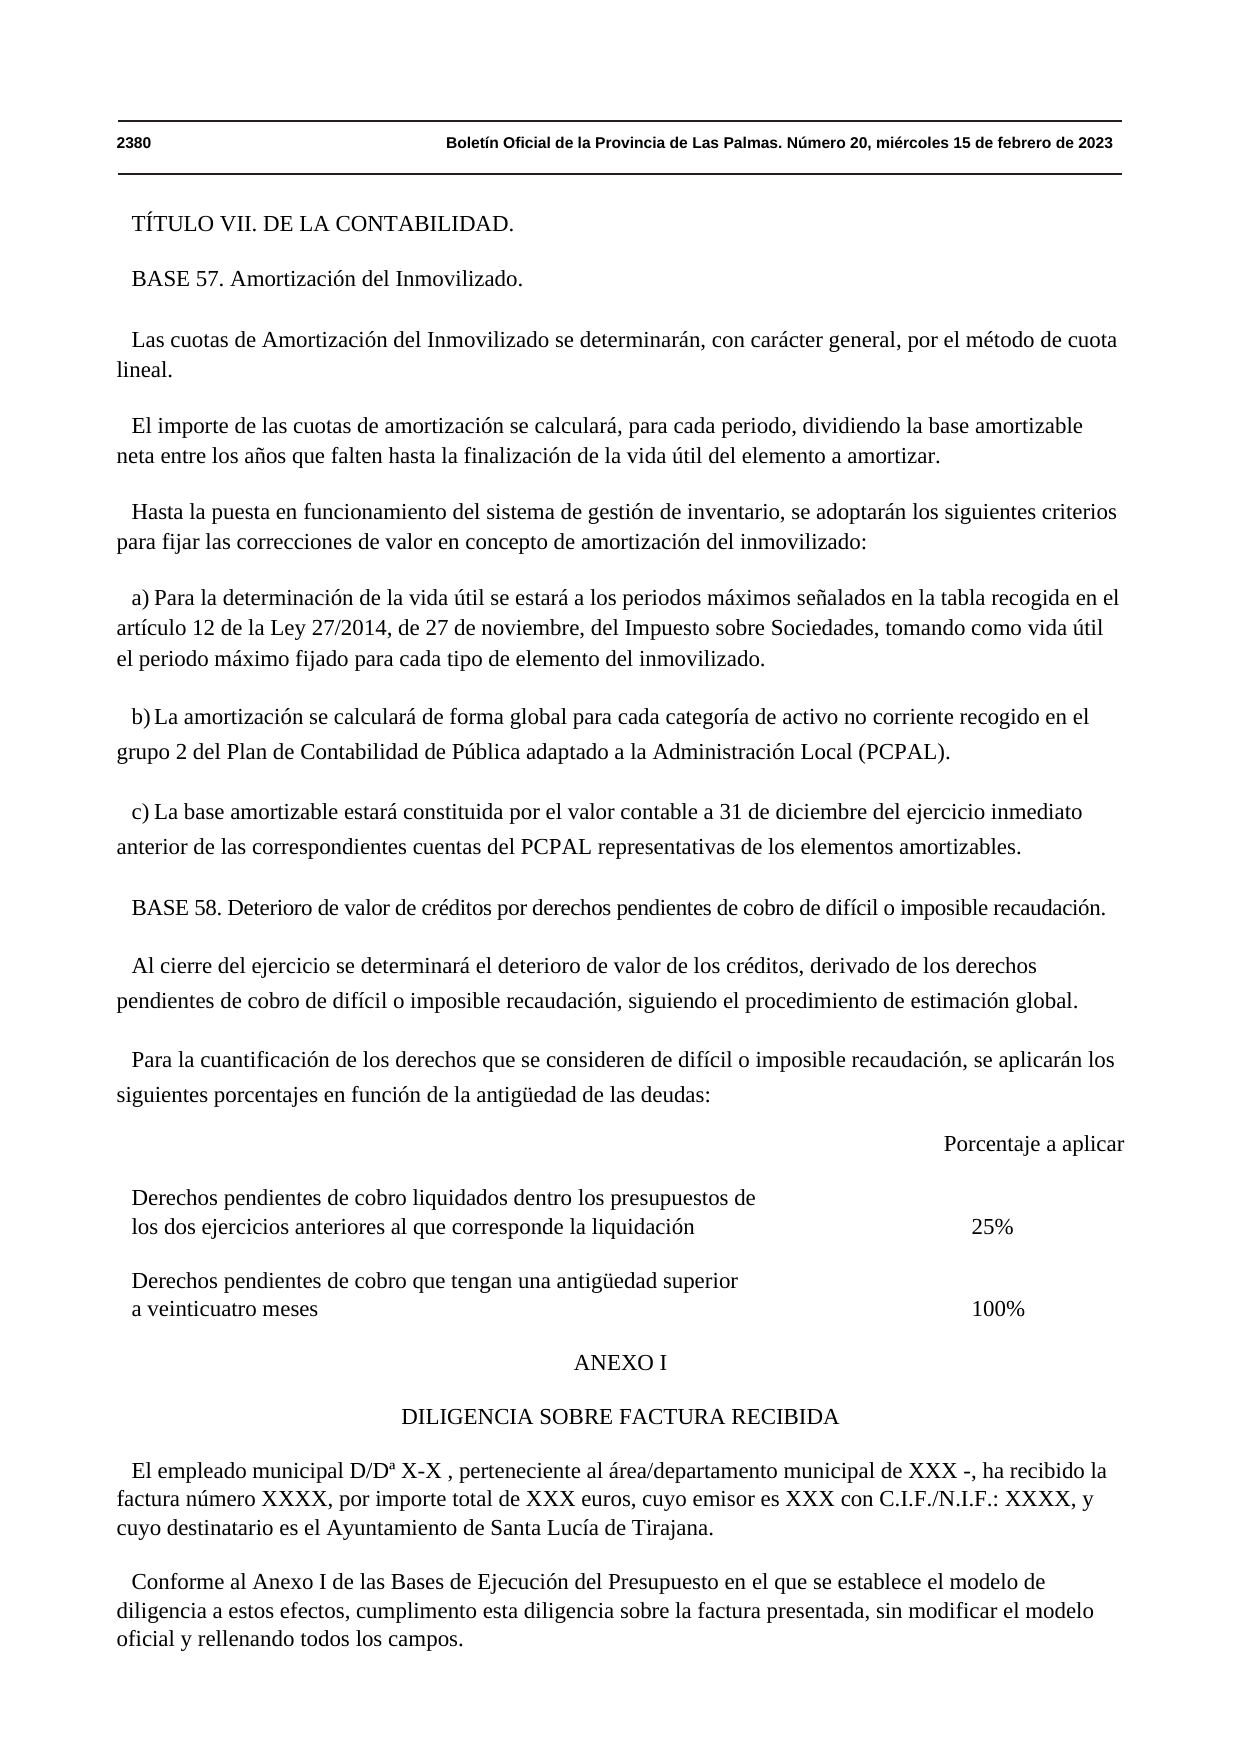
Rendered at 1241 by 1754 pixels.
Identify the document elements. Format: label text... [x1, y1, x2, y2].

text Derechos pendientes de cobro liquidados dentro los presupuestos de [131, 1185, 1124, 1210]
text Hasta la puesta en funcionamiento del sistema de gestión de inventario, se adoptarán los siguientes criterios para fijar las correcciones de valor en concepto de amortización del inmovilizado: [116, 495, 1124, 556]
text los dos ejercicios anteriores al que corresponde la liquidación 25% [131, 1214, 1124, 1239]
text Al cierre del ejercicio se determinará el deterioro de valor de los créditos, derivado de los derechos pendientes de cobro de difícil o imposible recaudación, siguiendo el procedimiento de estimación global. [116, 945, 1124, 1015]
text Para la cuantificación de los derechos que se consideren de difícil o imposible recaudación, se aplicarán los siguientes porcentajes en función de la antigüedad de las deudas: [116, 1040, 1124, 1110]
text El importe de las cuotas de amortización se calculará, para cada periodo, dividiendo la base amortizable neta entre los años que falten hasta la finalización de la vida útil del elemento a amortizar. [116, 409, 1124, 470]
list Para la determinación de la vida útil se estará a los periodos máximos señalados en la tabla recogida en el artículo 12 de la Ley 27/2014, de 27 de noviembre, del Impuesto sobre Sociedades, tomando como vida útil el periodo máximo fijado para cada tipo de elemento del inmovilizado. [116, 581, 1124, 672]
text TÍTULO VII. DE LA CONTABILIDAD. BASE 57. Amortización del Inmovilizado. [131, 187, 1124, 298]
text DILIGENCIA SOBRE FACTURA RECIBIDA [116, 1404, 1124, 1430]
text Porcentaje a aplicar [116, 1131, 1124, 1157]
text Conforme al Anexo I de las Bases de Ejecución del Presupuesto en el que se establece el modelo de diligencia a estos efectos, cumplimento esta diligencia sobre la factura presentada, sin modificar el modelo oficial y rellenando todos los campos. [116, 1567, 1124, 1653]
list La amortización se calculará de forma global para cada categoría de activo no corriente recogido en el grupo 2 del Plan de Contabilidad de Pública adaptado a la Administración Local (PCPAL). [116, 697, 1124, 767]
text Derechos pendientes de cobro que tengan una antigüedad superior [131, 1268, 1124, 1293]
text El empleado municipal D/Dª X-X , perteneciente al área/departamento municipal de XXX -, ha recibido la factura número XXXX, por importe total de XXX euros, cuyo emisor es XXX con C.I.F./N.I.F.: XXXX, y cuyo destinatario es el Ayuntamiento de Santa Lucía de Tirajana. [116, 1455, 1124, 1541]
text BASE 58. Deterioro de valor de créditos por derechos pendientes de cobro de difícil o imposible recaudación. [131, 895, 1124, 921]
list La base amortizable estará constituida por el valor contable a 31 de diciembre del ejercicio inmediato anterior de las correspondientes cuentas del PCPAL representativas de los elementos amortizables. [116, 791, 1124, 861]
text ANEXO I [116, 1350, 1124, 1376]
text 2380 Boletín Oficial de la Provincia de Las Palmas. Número 20, miércoles 15 de febrero de 2023 [116, 135, 1124, 152]
text a veinticuatro meses 100% [131, 1296, 1124, 1322]
text Las cuotas de Amortización del Inmovilizado se determinarán, con carácter general, por el método de cuota lineal. [116, 323, 1124, 384]
